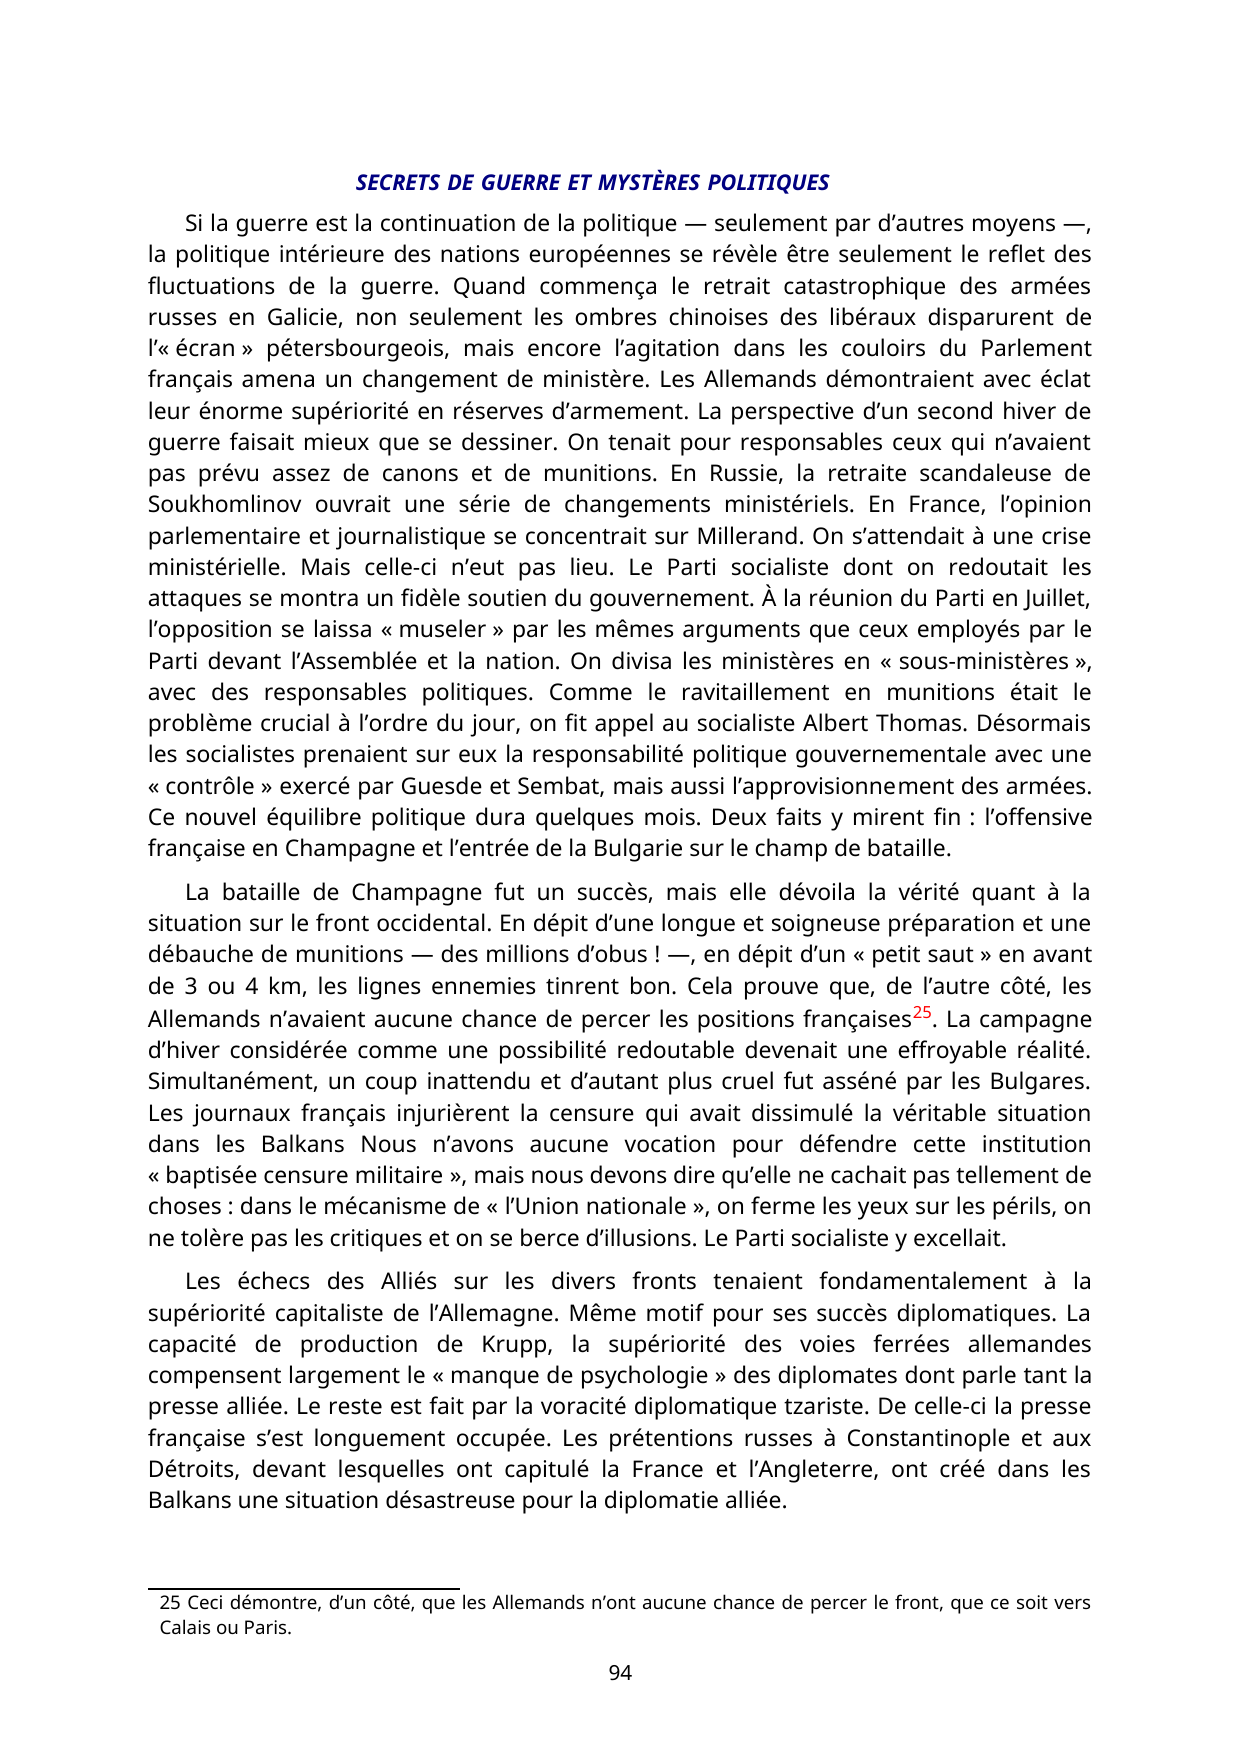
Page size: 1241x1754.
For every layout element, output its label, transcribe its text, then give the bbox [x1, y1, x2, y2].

text Les échecs des Alliés sur les divers fronts tenaient fondamentalement à la supériorité capitaliste de l’Allemagne. Même motif pour ses succès diplomatiques. La capacité de production de Krupp, la supériorité des voies ferrées allemandes compensent largement le « manque de psychologie » des diplomates dont parle tant la presse alliée. Le reste est fait par la voracité diplomatique tzariste. De celle-ci la presse française s’est longuement occupée. Les prétentions russes à Constantinople et aux Détroits, devant lesquelles ont capitulé la France et l’Angleterre, ont créé dans les Balkans une situation désastreuse pour la diplomatie alliée. [148, 1265, 1093, 1515]
text La bataille de Champagne fut un succès, mais elle dévoila la vérité quant à la situation sur le front occidental. En dépit d’une longue et soigneuse préparation et une débauche de munitions — des millions d’obus ! —, en dépit d’un « petit saut » en avant de 3 ou 4 km, les lignes ennemies tinrent bon. Cela prouve que, de l’autre côté, les Allemands n’avaient aucune chance de percer les positions françaises. La campagne d’hiver considérée comme une possibilité redoutable devenait une effroyable réalité. Simultanément, un coup inattendu et d’autant plus cruel fut asséné par les Bulgares. Les journaux français injurièrent la censure qui avait dissimulé la véritable situation dans les Balkans Nous n’avons aucune vocation pour défendre cette institution « baptisée censure militaire », mais nous devons dire qu’elle ne cachait pas tellement de choses : dans le mécanisme de « l’Union nationale », on ferme les yeux sur les périls, on ne tolère pas les critiques et on se berce d’illusions. Le Parti socialiste y excellait. [148, 876, 1093, 1253]
text secrets de guerre et mystères politiques [96, 162, 1093, 199]
text Ceci démontre, d’un côté, que les Allemands n’ont aucune chance de percer le front, que ce soit vers Calais ou Paris. [159, 1589, 1093, 1640]
text Si la guerre est la continuation de la politique — seulement par d’autres moyens —, la politique intérieure des nations européennes se révèle être seulement le reflet des fluctuations de la guerre. Quand commença le retrait catastrophique des armées russes en Galicie, non seulement les ombres chinoises des libéraux disparurent de l’« écran » pétersbourgeois, mais encore l’agitation dans les couloirs du Parlement français amena un changement de ministère. Les Allemands démontraient avec éclat leur énorme supériorité en réserves d’armement. La perspective d’un second hiver de guerre faisait mieux que se dessiner. On tenait pour responsables ceux qui n’avaient pas prévu assez de canons et de munitions. En Russie, la retraite scandaleuse de Soukhomlinov ouvrait une série de changements ministériels. En France, l’opinion parlementaire et journalistique se concentrait sur Millerand. On s’attendait à une crise ministérielle. Mais celle-ci n’eut pas lieu. Le Parti socialiste dont on redoutait les attaques se montra un fidèle soutien du gouvernement. À la réunion du Parti en Juillet, l’opposition se laissa « museler » par les mêmes arguments que ceux employés par le Parti devant l’Assemblée et la nation. On divisa les ministères en « sous-ministères », avec des responsables politiques. Comme le ravitaillement en munitions était le problème crucial à l’ordre du jour, on fit appel au socialiste Albert Thomas. Désormais les socialistes prenaient sur eux la responsabilité politique gouvernementale avec une « contrôle » exercé par Guesde et Sembat, mais aussi l’approvisionne­ment des armées. Ce nouvel équilibre politique dura quelques mois. Deux faits y mirent fin : l’offensive française en Champagne et l’entrée de la Bulgarie sur le champ de bataille. [148, 207, 1093, 863]
